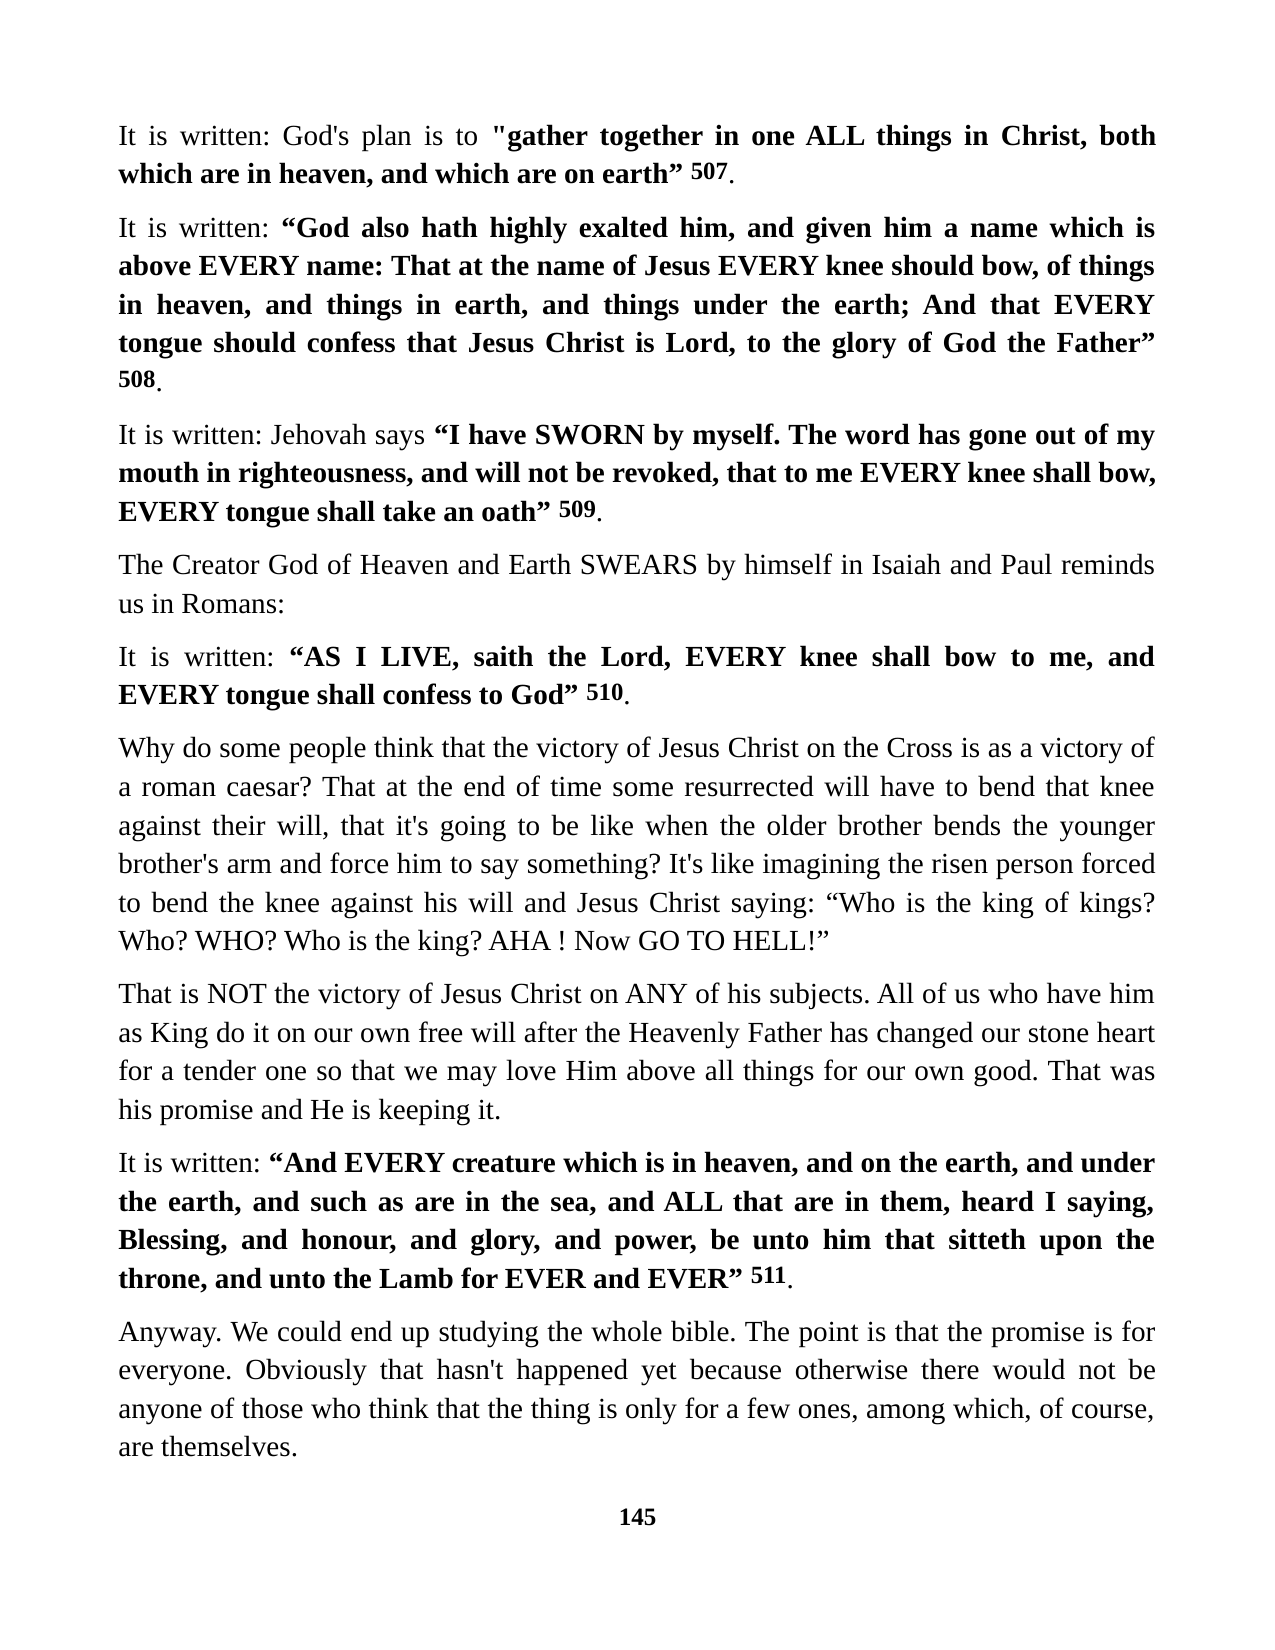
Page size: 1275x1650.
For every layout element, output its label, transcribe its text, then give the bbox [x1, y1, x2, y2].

text It is written: “And EVERY creature which is in heaven, and on the earth, and under the earth, and such as are in the sea, and ALL that are in them, heard I saying, Blessing, and honour, and glory, and power, be unto him that sitteth upon the throne, and unto the Lamb for EVER and EVER” . [118, 1145, 1157, 1294]
text The Creator God of Heaven and Earth SWEARS by himself in Isaiah and Paul reminds us in Romans: [118, 547, 1157, 619]
text That is NOT the victory of Jesus Christ on ANY of his subjects. All of us who have him as King do it on our own free will after the Heavenly Father has changed our stone heart for a tender one so that we may love Him above all things for our own good. That was his promise and He is keeping it. [118, 976, 1157, 1126]
text It is written: “God also hath highly exalted him, and given him a name which is above EVERY name: That at the name of Jesus EVERY knee should bow, of things in heaven, and things in earth, and things under the earth; And that EVERY tongue should confess that Jesus Christ is Lord, to the glory of God the Father” . [118, 210, 1157, 397]
text Anyway. We could end up studying the whole bible. The point is that the promise is for everyone. Obviously that hasn't happened yet because otherwise there would not be anyone of those who think that the thing is only for a few ones, among which, of course, are themselves. [118, 1314, 1157, 1463]
text It is written: Jehovah says “I have SWORN by myself. The word has gone out of my mouth in righteousness, and will not be revoked, that to me EVERY knee shall bow, EVERY tongue shall take an oath” . [118, 417, 1157, 528]
text It is written: “AS I LIVE, saith the Lord, EVERY knee shall bow to me, and EVERY tongue shall confess to God” . [118, 639, 1157, 711]
text It is written: God's plan is to "gather together in one ALL things in Christ, both which are in heaven, and which are on earth” . [118, 118, 1157, 190]
text Why do some people think that the victory of Jesus Christ on the Cross is as a victory of a roman caesar? That at the end of time some resurrected will have to bend that knee against their will, that it's going to be like when the older brother bends the younger brother's arm and force him to say something? It's like imagining the risen person forced to bend the knee against his will and Jesus Christ saying: “Who is the king of kings? Who? WHO? Who is the king? AHA ! Now GO TO HELL!” [118, 731, 1157, 957]
